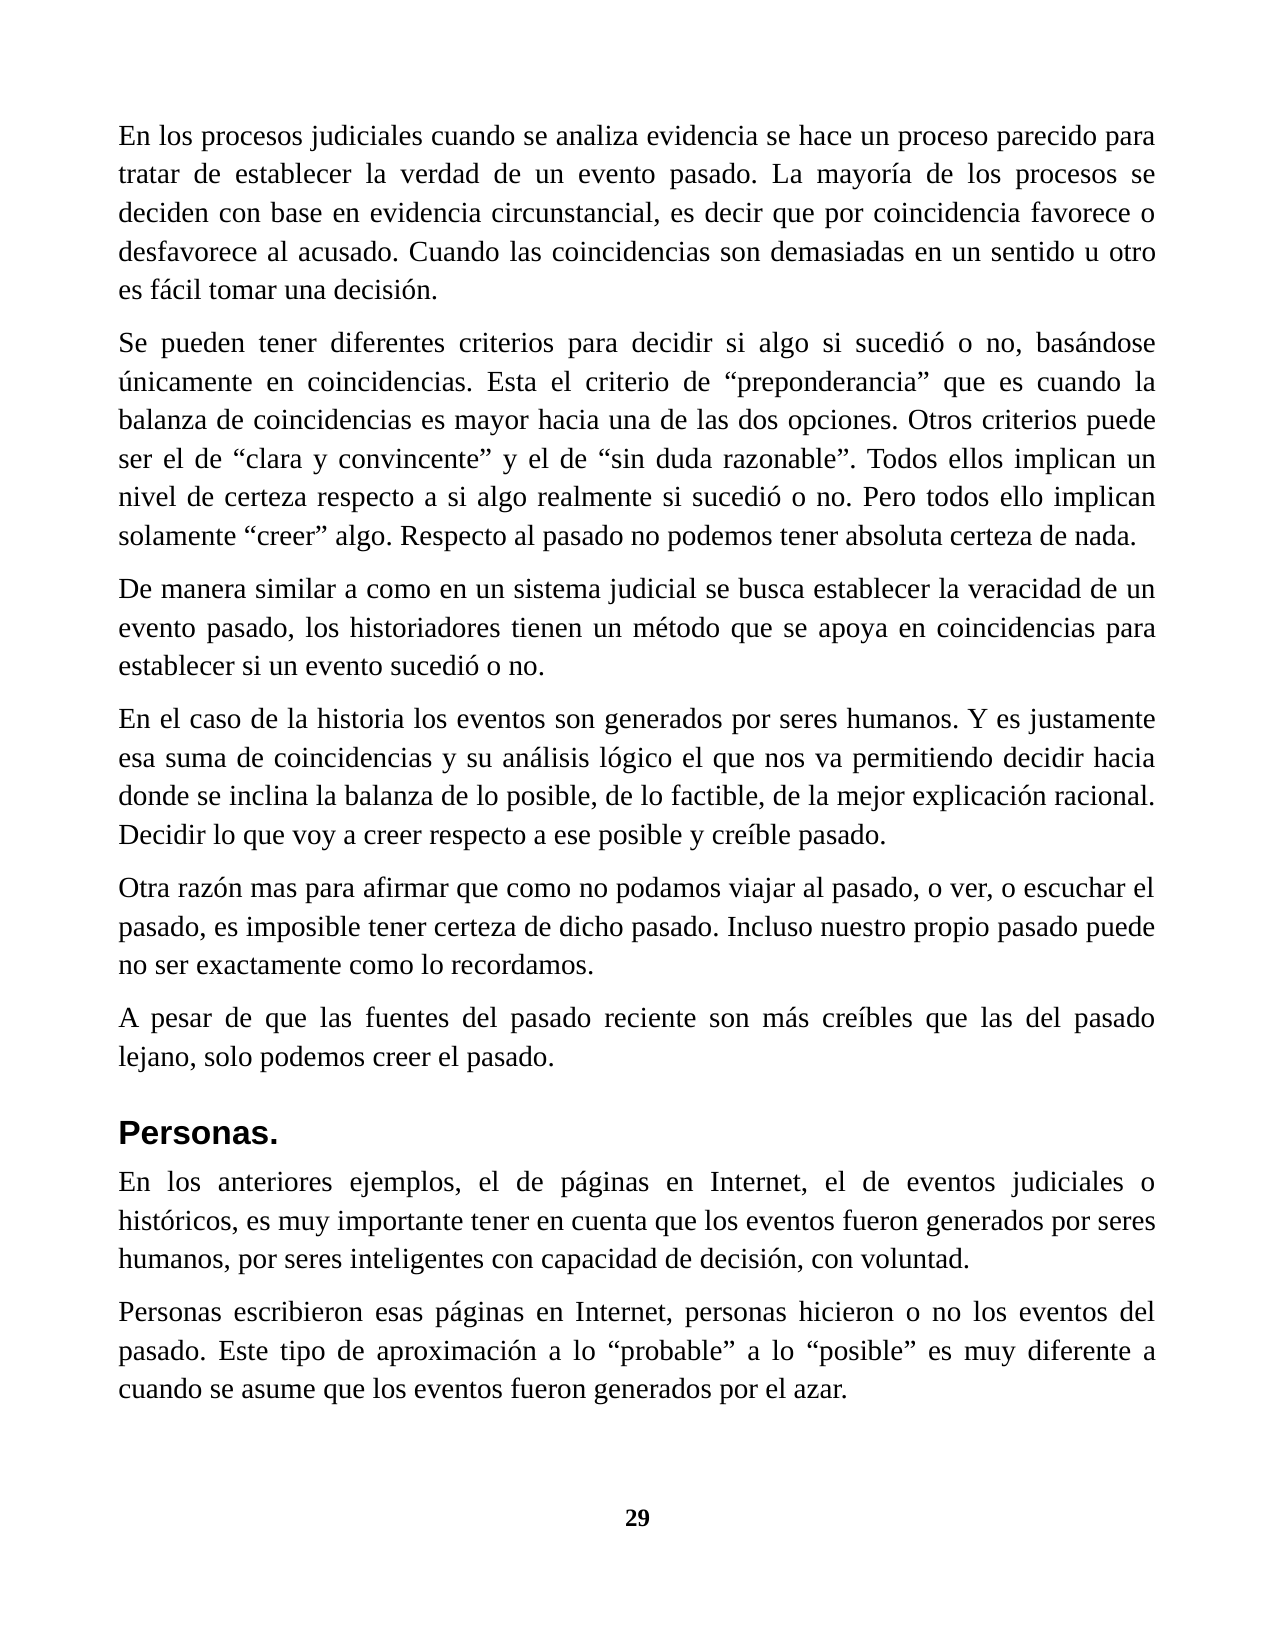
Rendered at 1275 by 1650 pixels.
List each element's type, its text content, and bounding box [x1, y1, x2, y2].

text Se pueden tener diferentes criterios para decidir si algo si sucedió o no, basándose únicamente en coincidencias. Esta el criterio de “preponderancia” que es cuando la balanza de coincidencias es mayor hacia una de las dos opciones. Otros criterios puede ser el de “clara y convincente” y el de “sin duda razonable”. Todos ellos implican un nivel de certeza respecto a si algo realmente si sucedió o no. Pero todos ello implican solamente “creer” algo. Respecto al pasado no podemos tener absoluta certeza de nada. [118, 325, 1157, 552]
text A pesar de que las fuentes del pasado reciente son más creíbles que las del pasado lejano, solo podemos creer el pasado. [118, 1000, 1157, 1072]
text En los procesos judiciales cuando se analiza evidencia se hace un proceso parecido para tratar de establecer la verdad de un evento pasado. La mayoría de los procesos se deciden con base en evidencia circunstancial, es decir que por coincidencia favorece o desfavorece al acusado. Cuando las coincidencias son demasiadas en un sentido u otro es fácil tomar una decisión. [118, 118, 1157, 306]
subtitle Personas. [118, 1113, 1157, 1152]
text Otra razón mas para afirmar que como no podamos viajar al pasado, o ver, o escuchar el pasado, es imposible tener certeza de dicho pasado. Incluso nuestro propio pasado puede no ser exactamente como lo recordamos. [118, 870, 1157, 981]
text Personas escribieron esas páginas en Internet, personas hicieron o no los eventos del pasado. Este tipo de aproximación a lo “probable” a lo “posible” es muy diferente a cuando se asume que los eventos fueron generados por el azar. [118, 1294, 1157, 1405]
text En los anteriores ejemplos, el de páginas en Internet, el de eventos judiciales o históricos, es muy importante tener en cuenta que los eventos fueron generados por seres humanos, por seres inteligentes con capacidad de decisión, con voluntad. [118, 1164, 1157, 1275]
text De manera similar a como en un sistema judicial se busca establecer la veracidad de un evento pasado, los historiadores tienen un método que se apoya en coincidencias para establecer si un evento sucedió o no. [118, 571, 1157, 682]
text En el caso de la historia los eventos son generados por seres humanos. Y es justamente esa suma de coincidencias y su análisis lógico el que nos va permitiendo decidir hacia donde se inclina la balanza de lo posible, de lo factible, de la mejor explicación racional. Decidir lo que voy a creer respecto a ese posible y creíble pasado. [118, 701, 1157, 851]
